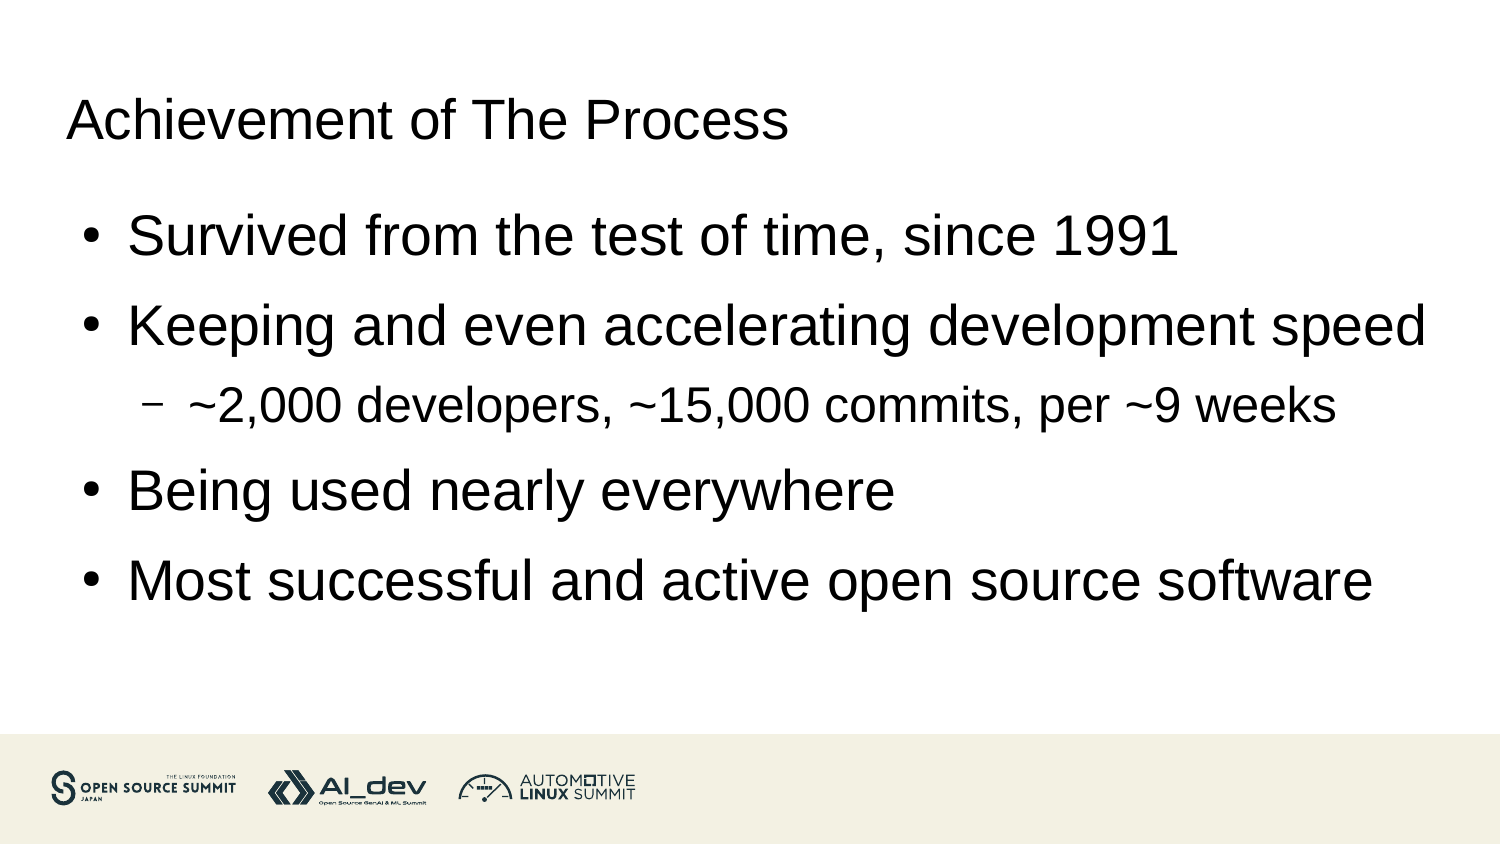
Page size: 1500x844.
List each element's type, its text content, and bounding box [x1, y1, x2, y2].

list Survived from the test of time, since 1991 Keeping and even accelerating development speed ~2,000 developers, ~15,000 commits, per ~9 weeks Being used nearly everywhere Most successful and active open source software [51, 189, 1449, 734]
title Achievement of The Process [51, 72, 1449, 167]
